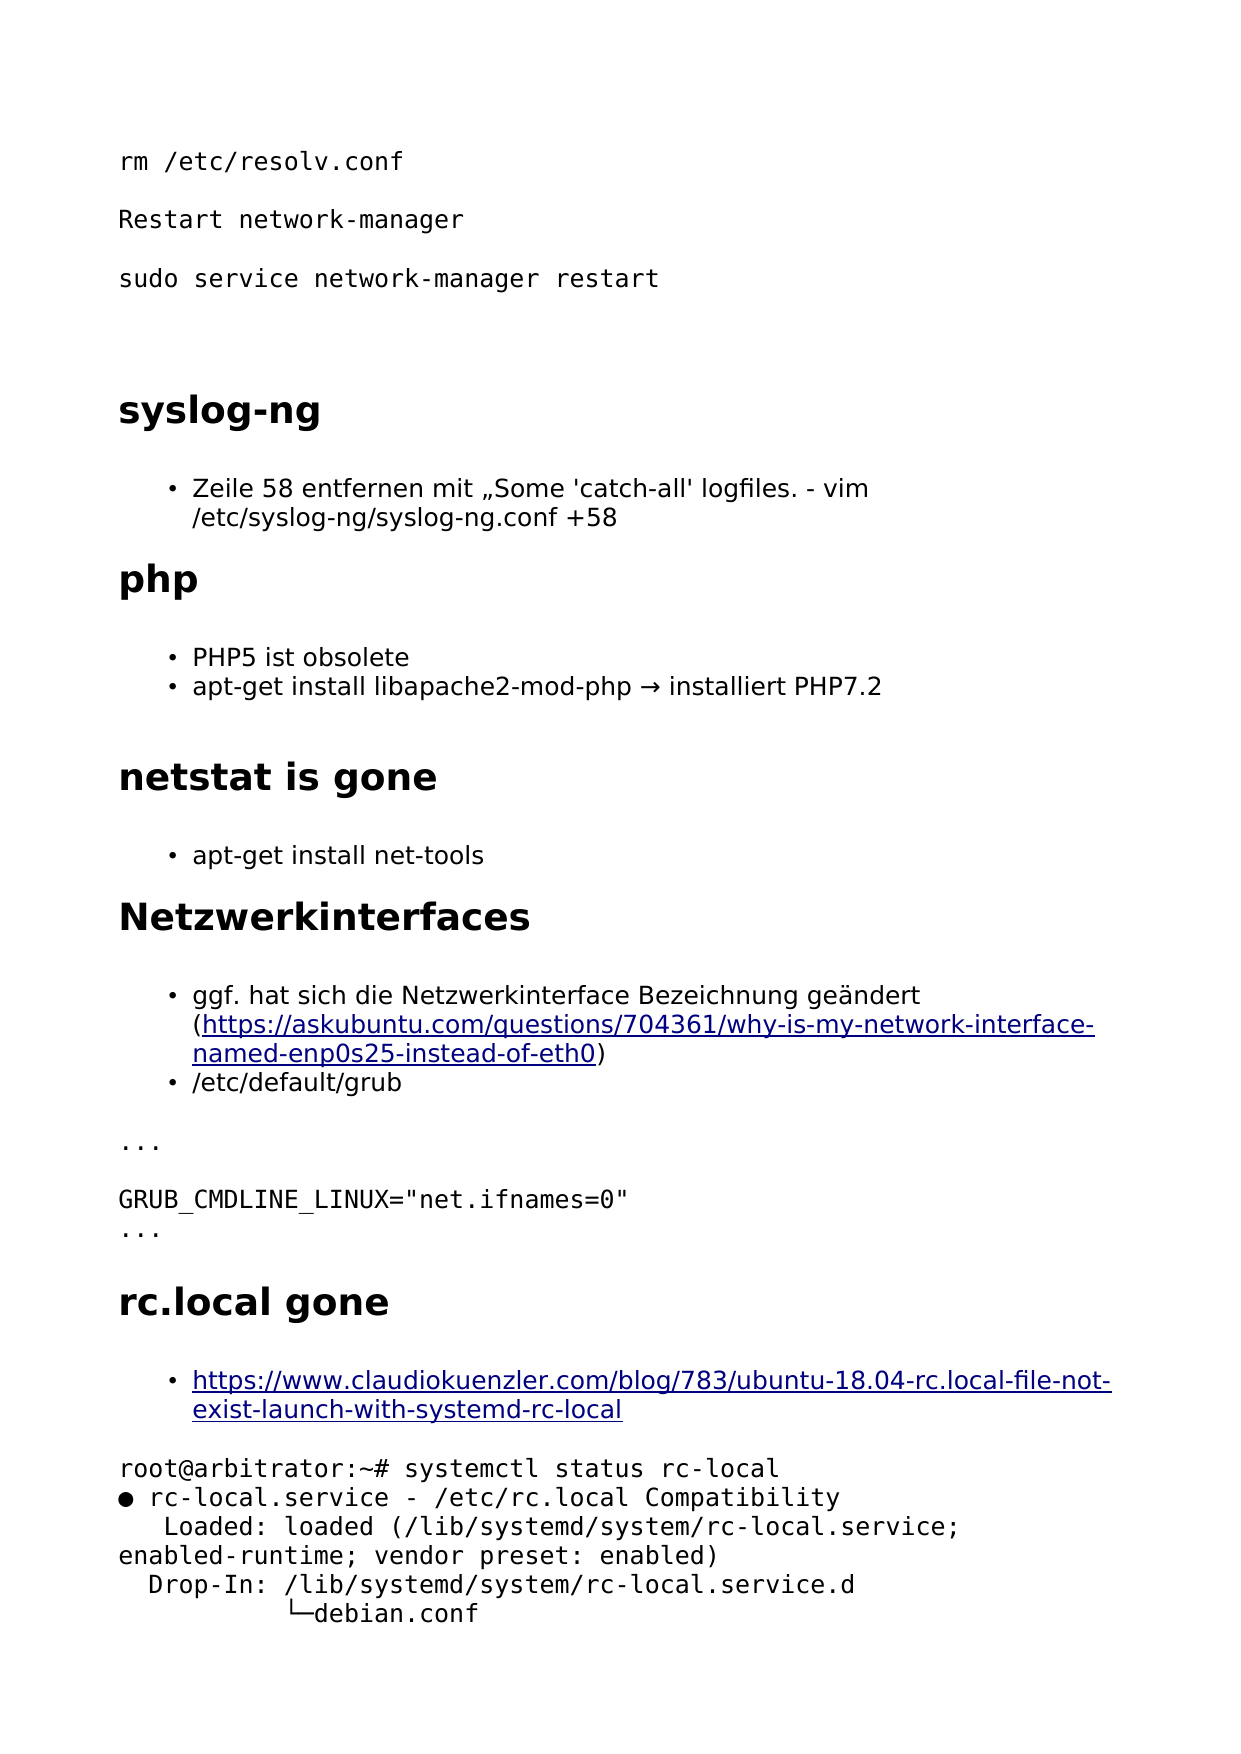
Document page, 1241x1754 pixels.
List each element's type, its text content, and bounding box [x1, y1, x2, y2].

text ... GRUB_CMDLINE_LINUX="net.ifnames=0" ... [118, 1127, 1122, 1244]
list PHP5 ist obsolete [177, 643, 1122, 672]
list apt-get install libapache2-mod-php → installiert PHP7.2 [177, 672, 1122, 701]
text root@arbitrator:~# systemctl status rc-local ● rc-local.service - /etc/rc.local Compatibility Loaded: loaded (/lib/systemd/system/rc-local.service; enabled-runtime; vendor preset: enabled) Drop-In: /lib/systemd/system/rc-local.service.d └─debian.conf [118, 1424, 1122, 1629]
subtitle Netzwerkinterfaces [118, 895, 1122, 939]
list Zeile 58 entfernen mit „Some 'catch-all' logfiles. - vim /etc/syslog-ng/syslog-ng.conf +58 [177, 474, 1122, 532]
list https://www.claudiokuenzler.com/blog/783/ubuntu-18.04-rc.local-file-not-exist-launch-with-systemd-rc-local [177, 1366, 1122, 1424]
list apt-get install net-tools [177, 841, 1122, 870]
subtitle php [118, 557, 1122, 601]
text rm /etc/resolv.conf Restart network-manager sudo service network-manager restart [118, 118, 1122, 351]
subtitle netstat is gone [118, 756, 1122, 799]
subtitle syslog-ng [118, 388, 1122, 432]
subtitle rc.local gone [118, 1281, 1122, 1324]
list /etc/default/grub [177, 1068, 1122, 1098]
list ggf. hat sich die Netzwerkinterface Bezeichnung geändert (https://askubuntu.com/questions/704361/why-is-my-network-interface-named-enp0s25-instead-of-eth0) [177, 981, 1122, 1068]
